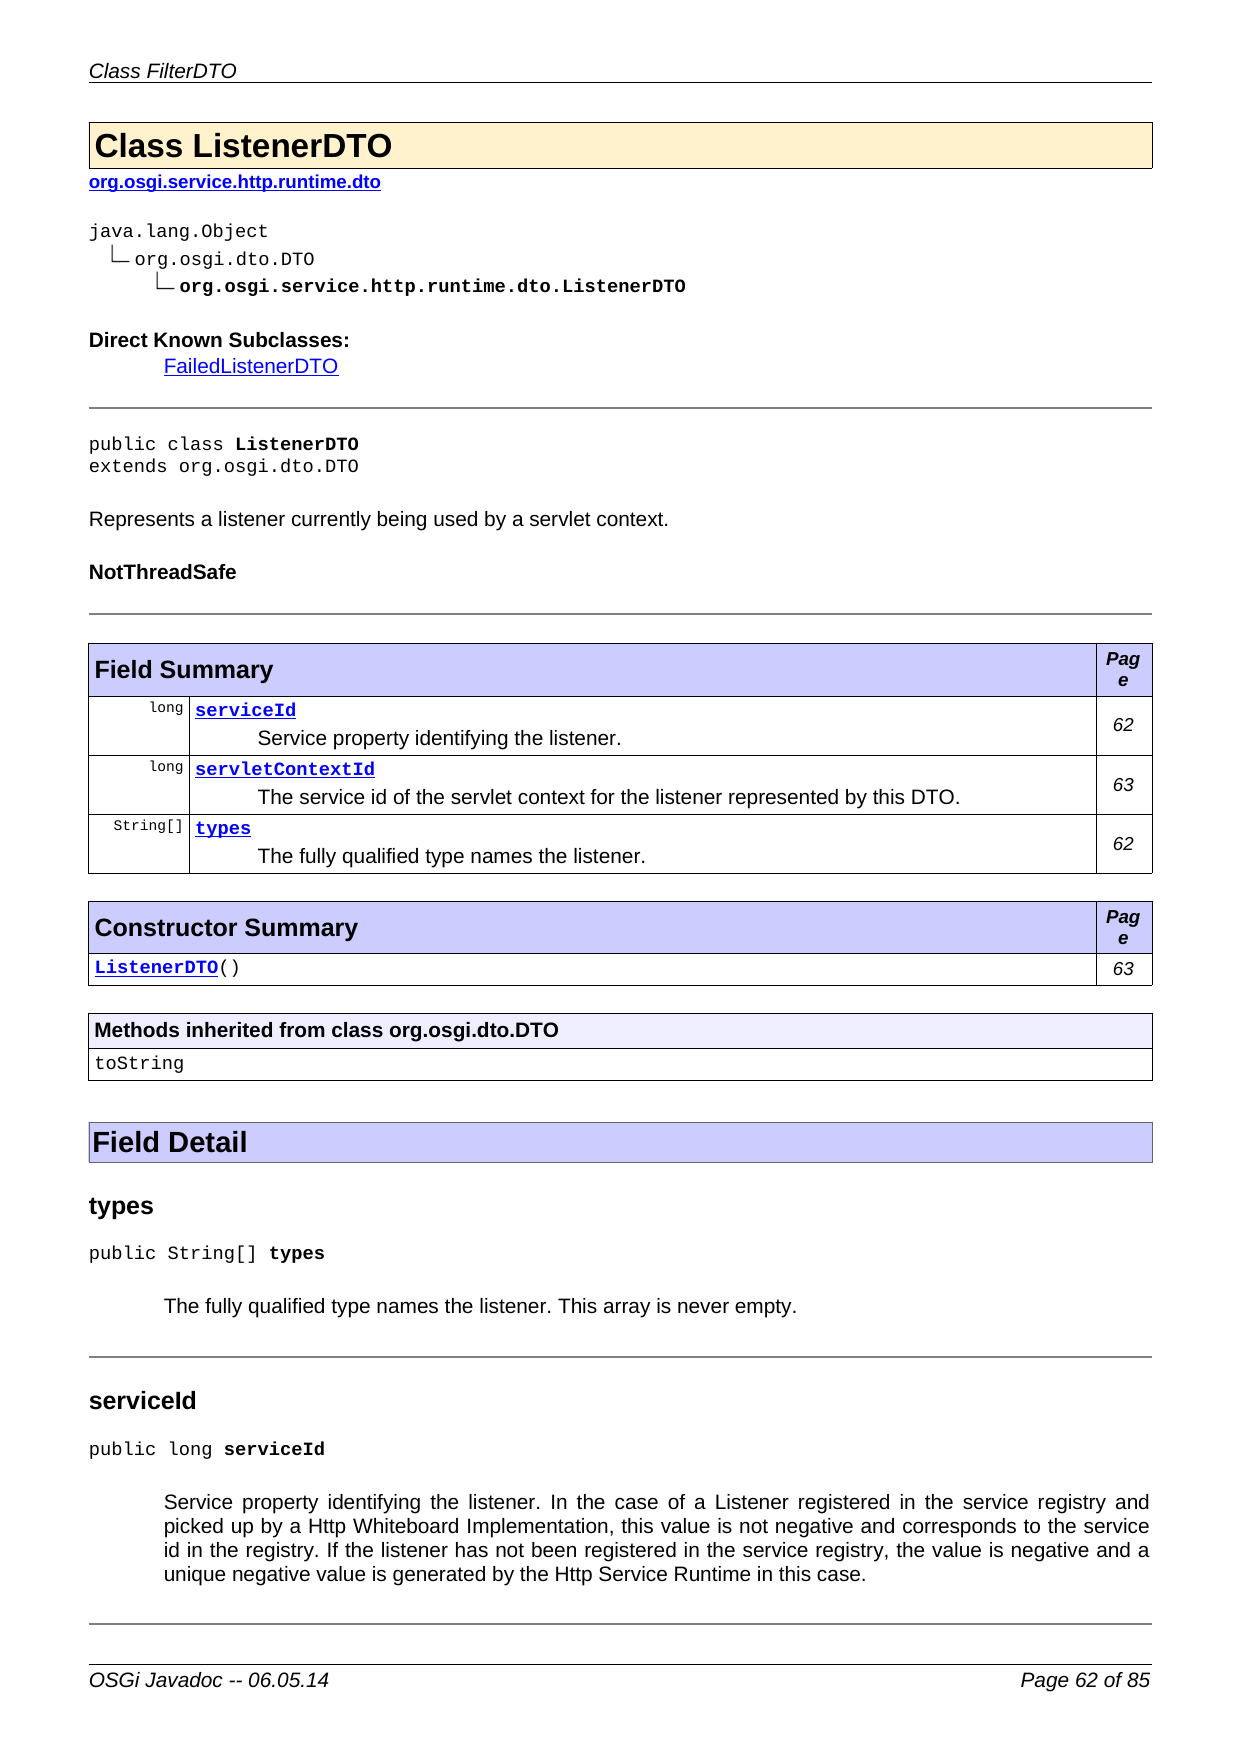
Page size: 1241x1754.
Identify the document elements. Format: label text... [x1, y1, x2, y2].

text public class ListenerDTO [88, 435, 1152, 456]
table_cell serviceId Service property identifying the listener. [190, 697, 1096, 754]
text extends org.osgi.dto.DTO [88, 456, 1152, 478]
subtitle Direct Known Subclasses: [88, 327, 1152, 351]
text The fully qualified type names the listener. This array is never empty. [163, 1294, 1152, 1318]
text org.osgi.service.http.runtime.dto.ListenerDTO [88, 271, 1152, 298]
table_cell String[] [89, 815, 189, 873]
subtitle types [88, 1191, 1152, 1219]
subtitle Field Detail [90, 1123, 1152, 1162]
table_cell 57 [1097, 756, 1152, 814]
text FailedListenerDTO [163, 354, 1152, 378]
text Represents a listener currently being used by a servlet context. [88, 507, 1152, 531]
table_cell ListenerDTO() [89, 954, 1096, 984]
text org.osgi.service.http.runtime.dto [88, 171, 1152, 193]
subtitle serviceId [88, 1386, 1152, 1415]
subtitle Class ListenerDTO [90, 123, 1152, 168]
text public String[] types [88, 1244, 1152, 1265]
text org.osgi.dto.DTO [88, 243, 1152, 271]
text NotThreadSafe [88, 560, 1152, 584]
text Service property identifying the listener. In the case of a Listener registered in the service registry and picked up by a Http Whiteboard Implementation, this value is not negative and corresponds to the service id in the registry. If the listener has not been registered in the service registry, the value is negative and a unique negative value is generated by the Http Service Runtime in this case. [163, 1490, 1152, 1586]
table_cell long [89, 697, 189, 754]
table_cell 57 [1097, 954, 1152, 984]
table_header Page [1097, 902, 1152, 953]
table_header Field Summary [89, 644, 1096, 696]
table_cell long [89, 756, 189, 814]
text java.lang.Object [88, 222, 1152, 243]
table_cell 56 [1097, 815, 1152, 873]
picture [111, 243, 135, 266]
picture [156, 270, 180, 293]
table_header Methods inherited from class org.osgi.dto.DTO [89, 1014, 1152, 1048]
table_cell servletContextId The service id of the servlet context for the listener represented by this DTO. [190, 756, 1096, 814]
text public long serviceId [88, 1439, 1152, 1461]
table_header Constructor Summary [89, 902, 1096, 953]
table_cell toString [89, 1049, 1152, 1080]
table_header Page [1097, 644, 1152, 696]
table_cell types The fully qualified type names the listener. [190, 815, 1096, 873]
table_cell 56 [1097, 697, 1152, 754]
